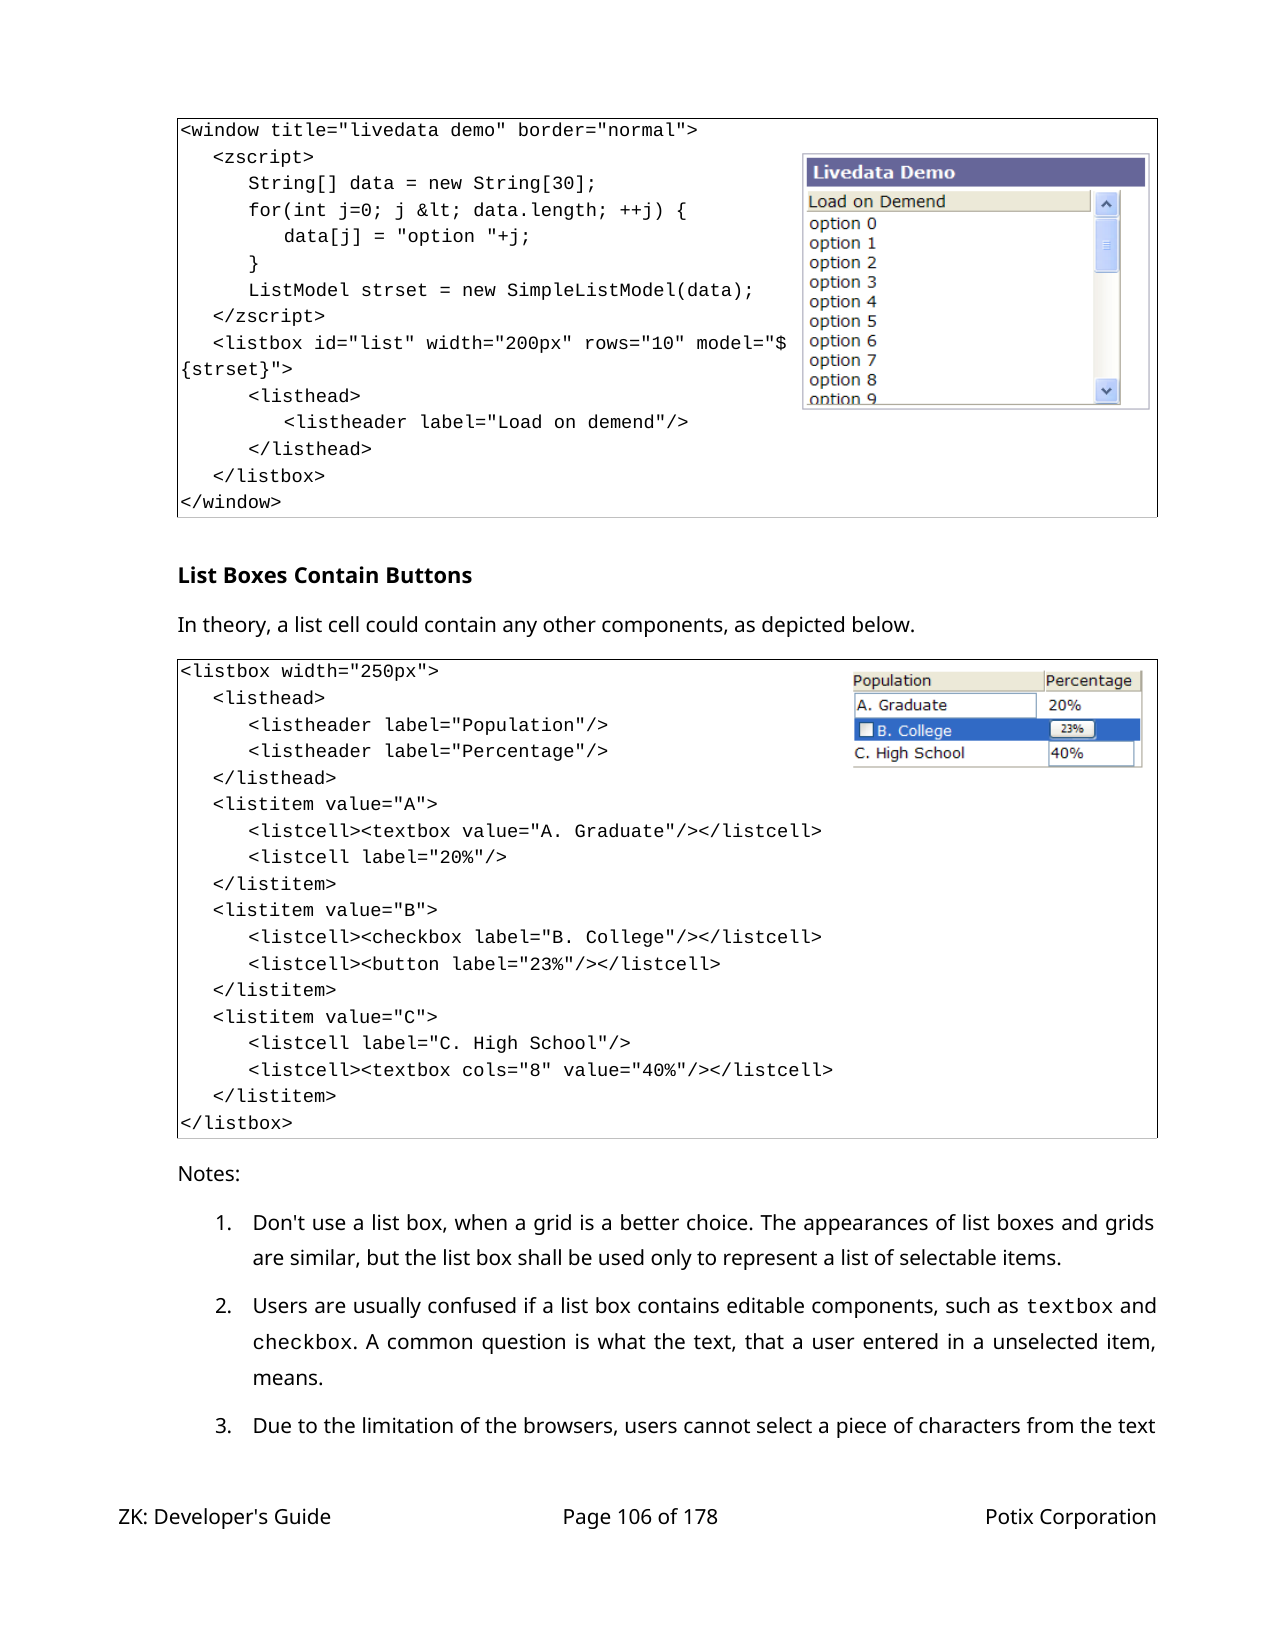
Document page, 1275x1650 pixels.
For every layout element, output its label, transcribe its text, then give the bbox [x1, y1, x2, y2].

list Users are usually confused if a list box contains editable components, such as textbox and checkbox. A common question is what the text, that a user entered in a unselected item, means. [215, 1292, 1157, 1391]
text Notes: [177, 1159, 1157, 1187]
text <window title="livedata demo" border="normal"> <zscript> String[] data = new String[30]; for(int j=0; j &lt; data.length; ++j) { data[j] = "option "+j; } ListModel strset = new SimpleListModel(data); </zscript> <listbox id="list" width="200px" rows="10" model="${strset}"> <listhead> <listheader label="Load on demend"/> </listhead> </listbox> </window> [178, 119, 1157, 517]
text In theory, a list cell could contain any other components, as depicted below. [177, 610, 1157, 639]
list Don't use a list box, when a grid is a better choice. The appearances of list boxes and grids are similar, but the list box shall be used only to represent a list of selectable items. [215, 1208, 1157, 1271]
picture [800, 151, 1152, 412]
text <listbox width="250px"> <listhead> <listheader label="Population"/> <listheader label="Percentage"/> </listhead> <listitem value="A"> <listcell><textbox value="A. Graduate"/></listcell> <listcell label="20%"/> </listitem> <listitem value="B"> <listcell><checkbox label="B. College"/></listcell> <listcell><button label="23%"/></listcell> </listitem> <listitem value="C"> <listcell label="C. High School"/> <listcell><textbox cols="8" value="40%"/></listcell> </listitem> </listbox> [178, 660, 1157, 1138]
list Due to the limitation of the browsers, users cannot select a piece of characters from the text [215, 1412, 1157, 1440]
picture [851, 667, 1145, 770]
subtitle List Boxes Contain Buttons [177, 560, 1157, 590]
